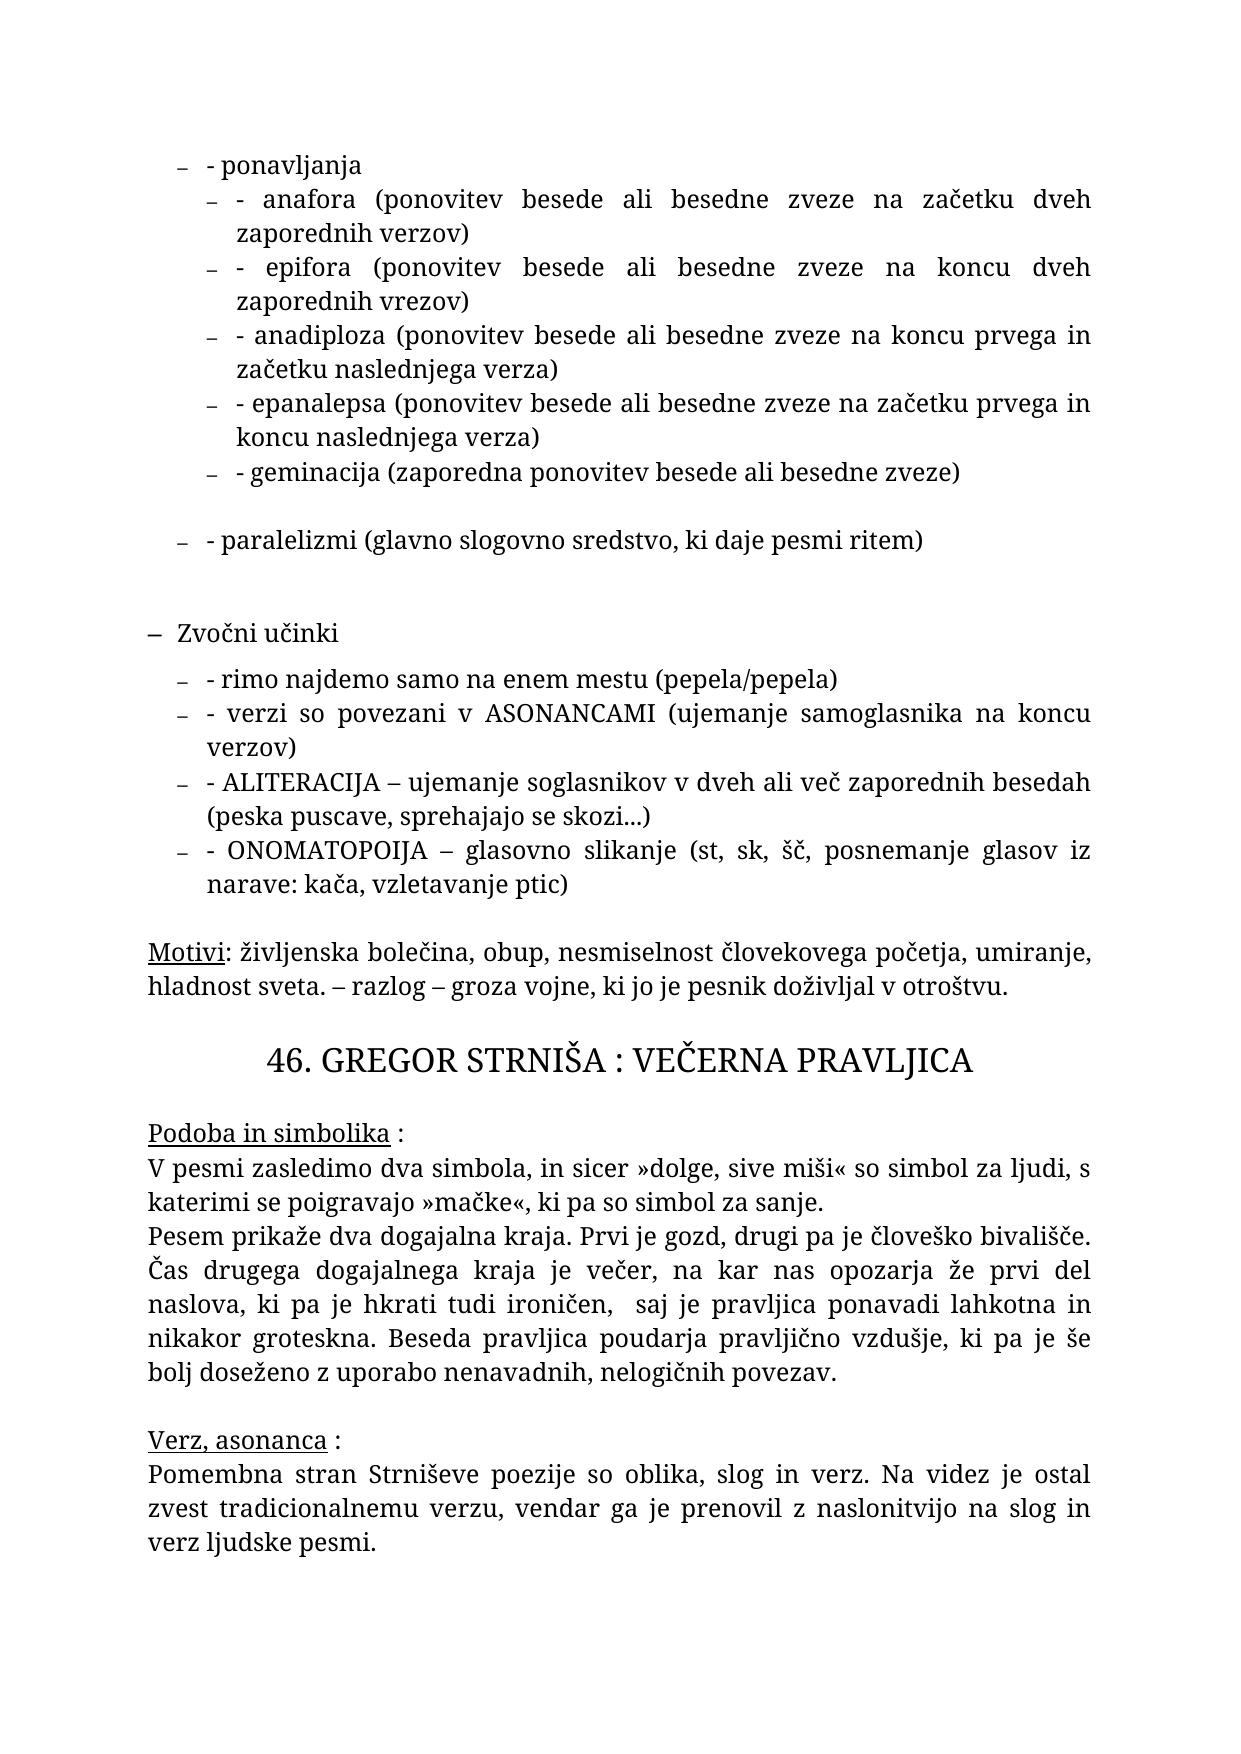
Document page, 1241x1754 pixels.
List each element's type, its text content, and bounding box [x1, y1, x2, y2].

text Motivi: življenska bolečina, obup, nesmiselnost človekovega početja, umiranje, hladnost sveta. – razlog – groza vojne, ki jo je pesnik doživljal v otroštvu. [148, 934, 1093, 1003]
list - ONOMATOPOIJA – glasovno slikanje (st, sk, šč, posnemanje glasov iz narave: kača, vzletavanje ptic) [177, 832, 1093, 900]
list - ALITERACIJA – ujemanje soglasnikov v dveh ali več zaporednih besedah (peska puscave, sprehajajo se skozi...) [177, 764, 1093, 832]
list - anafora (ponovitev besede ali besedne zveze na začetku dveh zaporednih verzov) [207, 182, 1093, 250]
list - anadiploza (ponovitev besede ali besedne zveze na koncu prvega in začetku naslednjega verza) [207, 318, 1093, 386]
list - epanalepsa (ponovitev besede ali besedne zveze na začetku prvega in koncu naslednjega verza) [207, 386, 1093, 454]
text Verz, asonanca : [148, 1423, 1093, 1457]
text Pomembna stran Strniševe poezije so oblika, slog in verz. Na videz je ostal zvest tradicionalnemu verzu, vendar ga je prenovil z naslonitvijo na slog in verz ljudske pesmi. [148, 1457, 1093, 1559]
text 46. GREGOR STRNIŠA : VEČERNA PRAVLJICA [148, 1037, 1093, 1082]
list - geminacija (zaporedna ponovitev besede ali besedne zveze) [207, 454, 1093, 488]
list - rimo najdemo samo na enem mestu (pepela/pepela) [177, 662, 1093, 696]
list - verzi so povezani v ASONANCAMI (ujemanje samoglasnika na koncu verzov) [177, 696, 1093, 764]
text Pesem prikaže dva dogajalna kraja. Prvi je gozd, drugi pa je človeško bivališče. Čas drugega dogajalnega kraja je večer, na kar nas opozarja že prvi del naslova, ki pa je hkrati tudi ironičen, saj je pravljica ponavadi lahkotna in nikakor groteskna. Beseda pravljica poudarja pravljično vzdušje, ki pa je še bolj doseženo z uporabo nenavadnih, nelogičnih povezav. [148, 1218, 1093, 1389]
list - epifora (ponovitev besede ali besedne zveze na koncu dveh zaporednih vrezov) [207, 250, 1093, 318]
list - ponavljanja [177, 148, 1093, 182]
text V pesmi zasledimo dva simbola, in sicer »dolge, sive miši« so simbol za ljudi, s katerimi se poigravajo »mačke«, ki pa so simbol za sanje. [148, 1150, 1093, 1218]
text Podoba in simbolika : [148, 1116, 1093, 1150]
subtitle Zvočni učinki [148, 615, 1093, 649]
list - paralelizmi (glavno slogovno sredstvo, ki daje pesmi ritem) [177, 522, 1093, 556]
